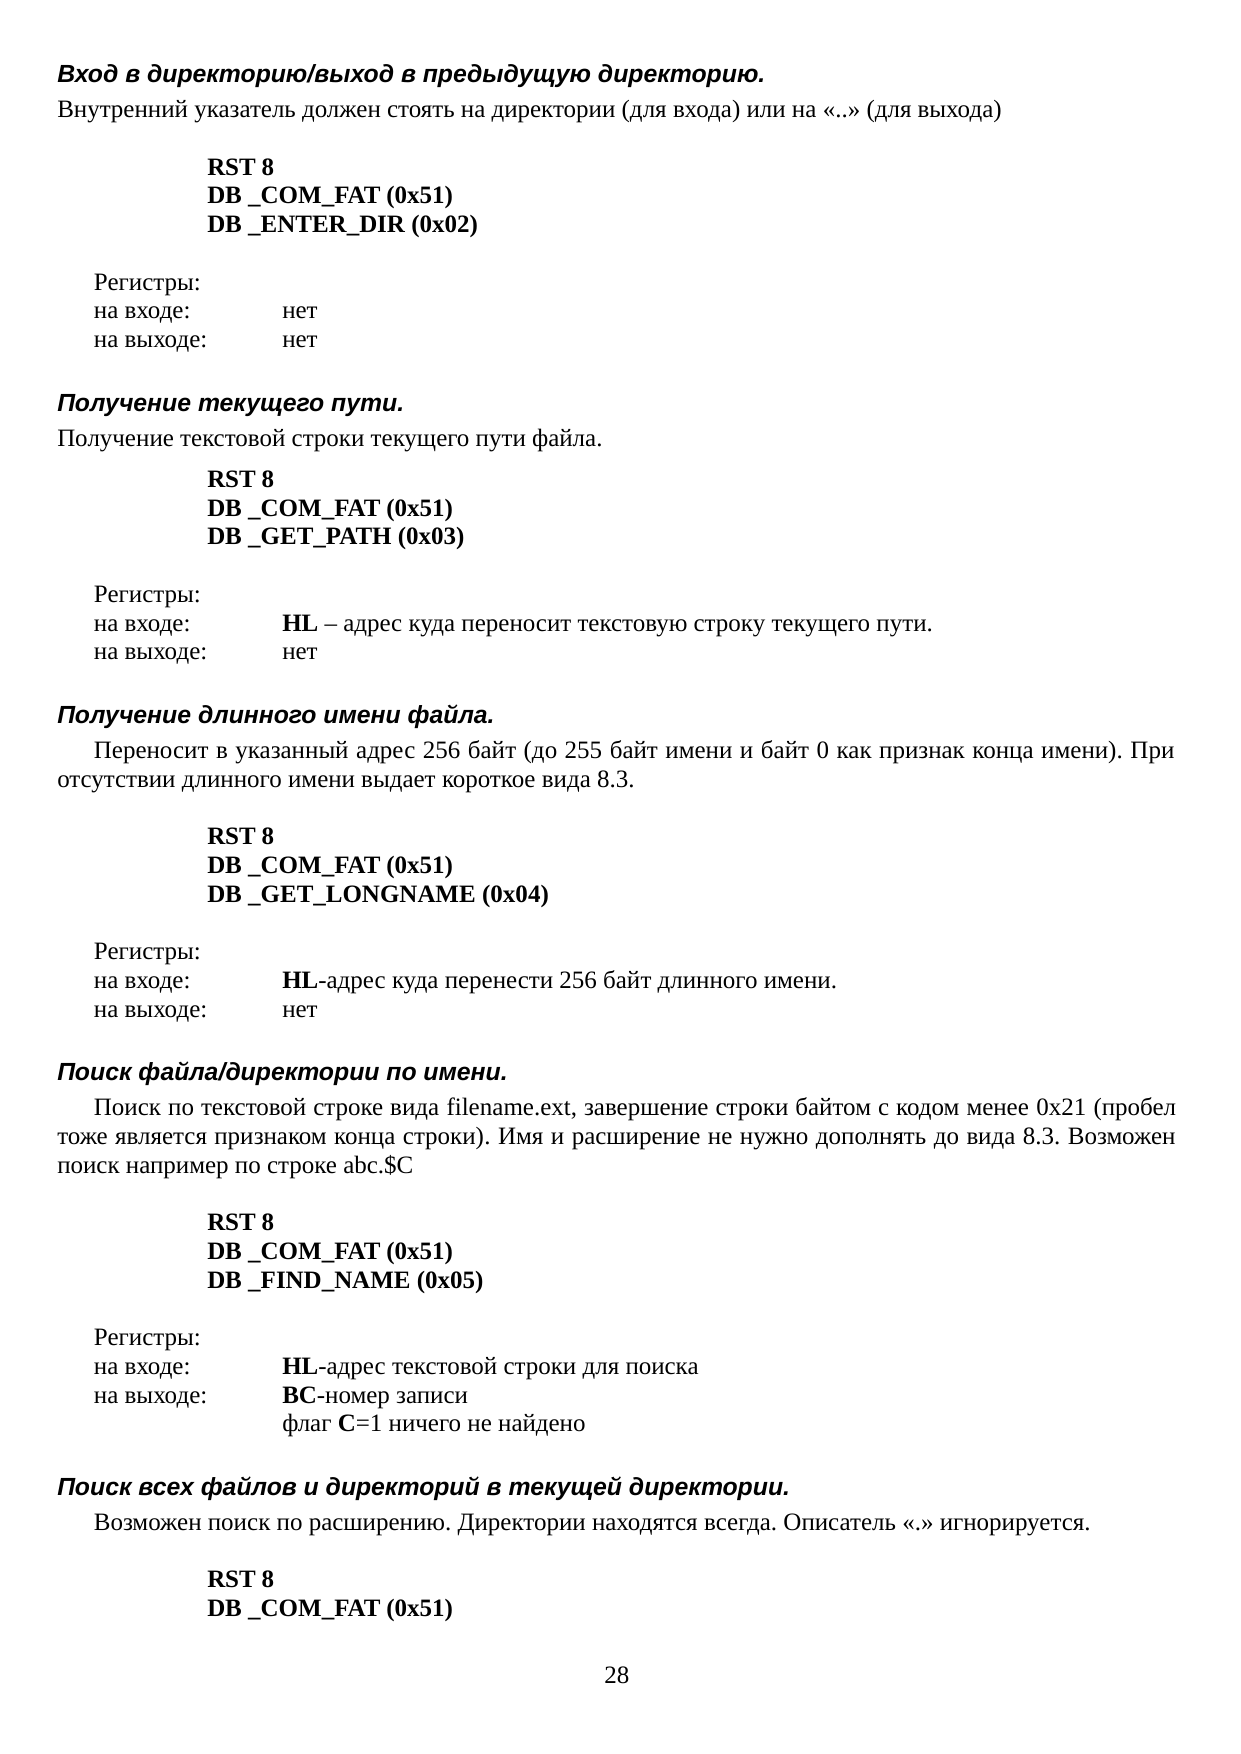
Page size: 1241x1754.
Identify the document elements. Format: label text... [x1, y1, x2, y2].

text DB _FIND_NAME (0x05) [57, 1265, 1176, 1293]
text DB _COM_FAT (0x51) [57, 493, 1176, 521]
text на входе: HL – адрес куда переносит текстовую строку текущего пути. [57, 608, 1176, 636]
subtitle Получение текущего пути. [57, 388, 1176, 416]
text DB _COM_FAT (0x51) [57, 850, 1176, 879]
text на входе: HL-адрес куда перенести 256 байт длинного имени. [57, 965, 1176, 994]
subtitle Поиск файла/директории по имени. [57, 1057, 1176, 1086]
text DB _GET_LONGNAME (0x04) [57, 879, 1176, 907]
text DB _GET_PATH (0x03) [57, 521, 1176, 550]
text на входе: HL-адрес текстовой строки для поиска [57, 1351, 1176, 1380]
text RST 8 [57, 821, 1176, 850]
subtitle Получение длинного имени файла. [57, 700, 1176, 729]
text на выходе: нет [57, 636, 1176, 665]
text Получение текстовой строки текущего пути файла. [57, 423, 1176, 451]
text Возможен поиск по расширению. Директории находятся всегда. Описатель «.» игнорируется. [57, 1507, 1176, 1536]
text Регистры: [57, 579, 1176, 608]
text RST 8 [57, 1207, 1176, 1236]
text Переносит в указанный адрес 256 байт (до 255 байт имени и байт 0 как признак конца имени). При отсутствии длинного имени выдает короткое вида 8.3. [57, 735, 1176, 792]
subtitle Вход в директорию/выход в предыдущую директорию. [57, 59, 1176, 88]
text DB _COM_FAT (0x51) [57, 1593, 1176, 1622]
text RST 8 [57, 1564, 1176, 1593]
text Внутренний указатель должен стоять на директории (для входа) или на «..» (для выхода) [57, 94, 1176, 123]
text Регистры: [57, 267, 1176, 295]
text Регистры: [57, 936, 1176, 965]
text RST 8 [57, 464, 1176, 493]
text Регистры: [57, 1322, 1176, 1351]
text флаг С=1 ничего не найдено [57, 1408, 1176, 1437]
text RST 8 [57, 152, 1176, 180]
text на выходе: нет [57, 994, 1176, 1022]
text на выходе: нет [57, 324, 1176, 353]
text DB _ENTER_DIR (0x02) [57, 209, 1176, 238]
text на входе: нет [57, 295, 1176, 324]
text на выходе: BC-номер записи [57, 1380, 1176, 1408]
text DB _COM_FAT (0x51) [57, 1236, 1176, 1265]
text Поиск по текстовой строке вида filename.ext, завершение строки байтом с кодом менее 0x21 (пробел тоже является признаком конца строки). Имя и расширение не нужно дополнять до вида 8.3. Возможен поиск например по строке abc.$C [57, 1092, 1176, 1178]
text DB _COM_FAT (0x51) [57, 180, 1176, 209]
subtitle Поиск всех файлов и директорий в текущей директории. [57, 1472, 1176, 1501]
